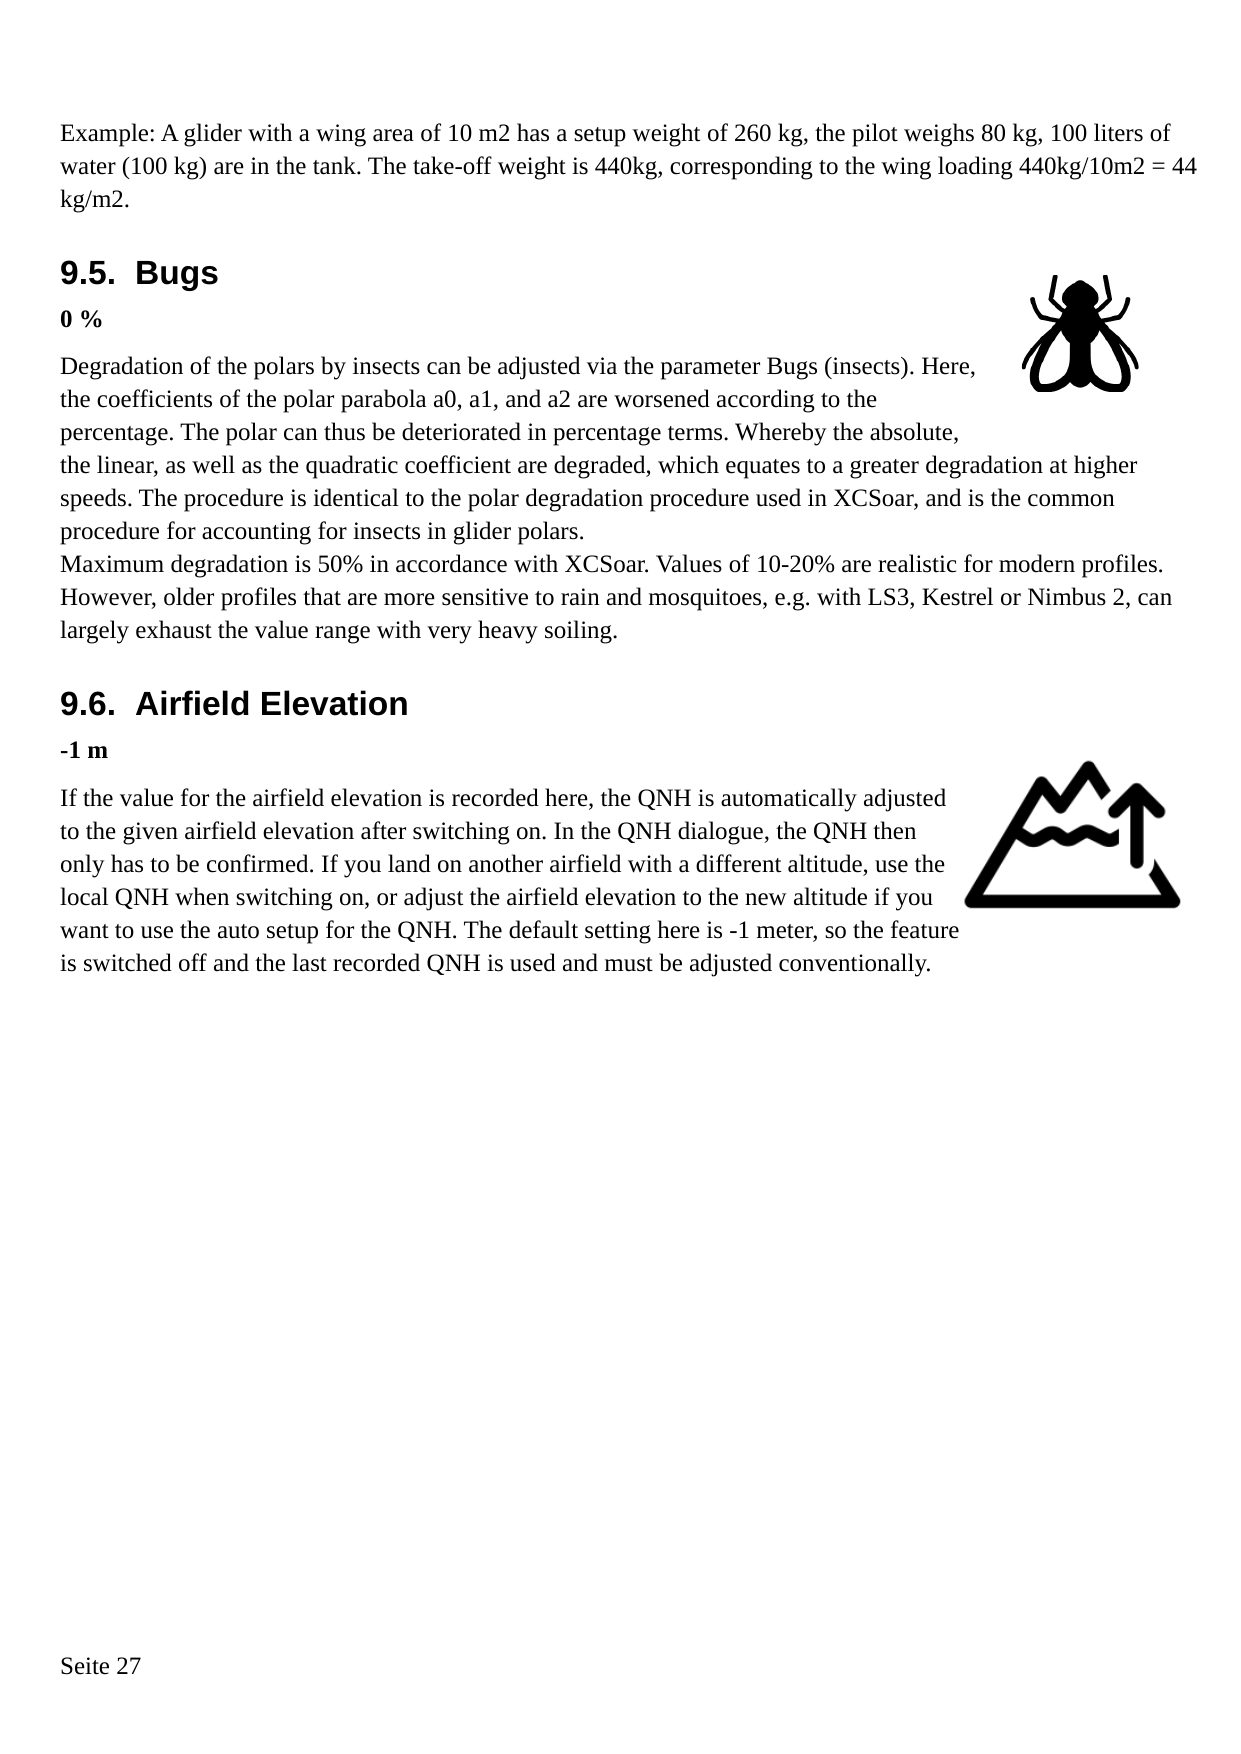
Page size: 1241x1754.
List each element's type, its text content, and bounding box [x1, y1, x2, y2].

subtitle Airfield Elevation [60, 684, 1207, 723]
text [1139, 304, 1207, 332]
picture [1021, 275, 1139, 392]
picture [959, 721, 1186, 948]
text [1186, 735, 1207, 764]
text 0 % [60, 304, 1021, 332]
text Degradation of the polars by insects can be adjusted via the parameter Bugs (insects). Here, the coefficients of the polar parabola a0, a1, and a2 are worsened according to the percentage. The polar can thus be deteriorated in percentage terms. Whereby the absolute, the linear, as well as the quadratic coefficient are degraded, which equates to a greater degradation at higher speeds. The procedure is identical to the polar degradation procedure used in XCSoar, and is the common procedure for accounting for insects in glider polars. Maximum degradation is 50% in accordance with XCSoar. Values ​​of 10-20% are realistic for modern profiles. However, older profiles that are more sensitive to rain and mosquitoes, e.g. with LS3, Kestrel or Nimbus 2, can largely exhaust the value range with very heavy soiling. [60, 351, 1207, 644]
subtitle Bugs [60, 253, 1207, 291]
text Example: A glider with a wing area of 10 m2 has a setup weight of 260 kg, the pilot weighs 80 kg, 100 liters of water (100 kg) are in the tank. The take-off weight is 440kg, corresponding to the wing loading 440kg/10m2 = 44 kg/m2. [60, 118, 1207, 213]
text -1 m [60, 735, 959, 764]
text If the value for the airfield elevation is recorded here, the QNH is automatically adjusted to the given airfield elevation after switching on. In the QNH dialogue, the QNH then only has to be confirmed. If you land on another airfield with a different altitude, use the local QNH when switching on, or adjust the airfield elevation to the new altitude if you want to use the auto setup for the QNH. The default setting here is -1 meter, so the feature is switched off and the last recorded QNH is used and must be adjusted conventionally. [60, 783, 1207, 977]
